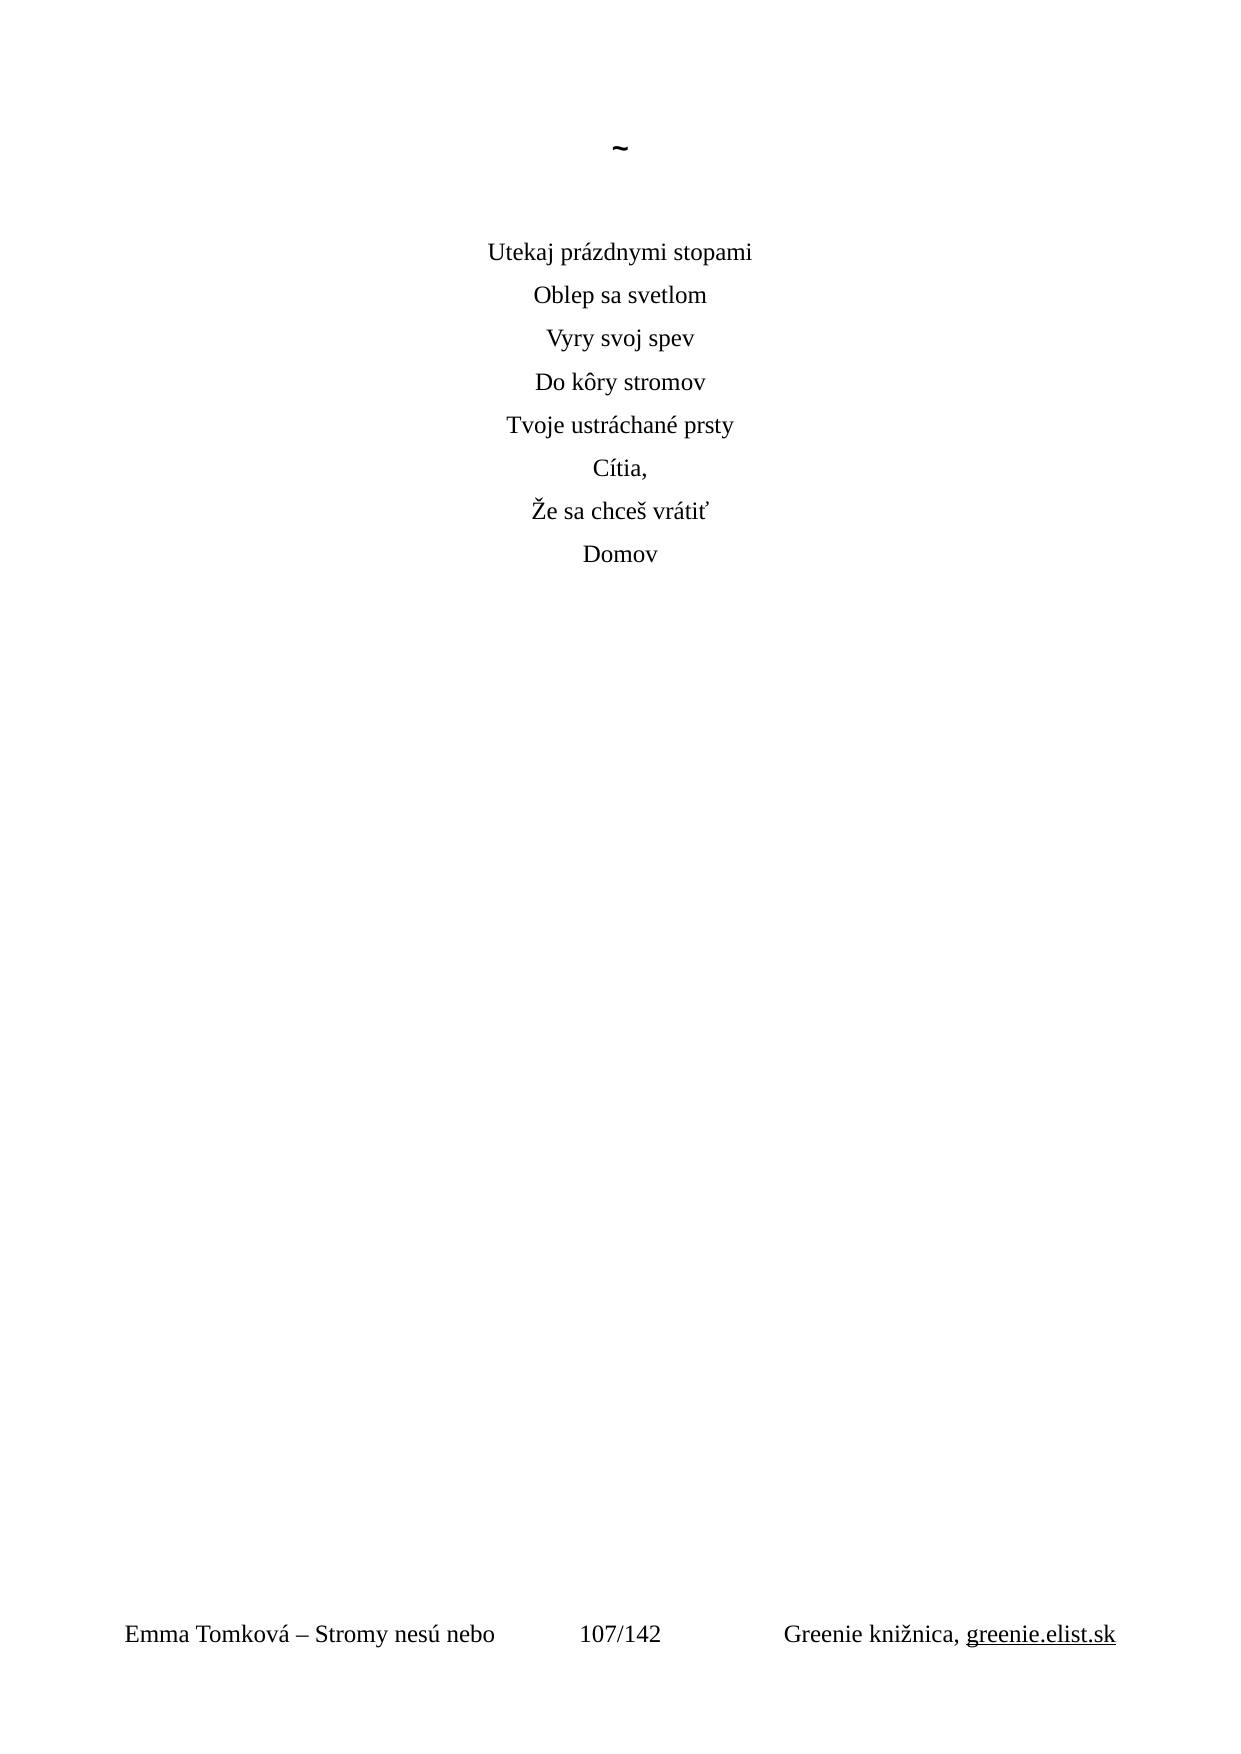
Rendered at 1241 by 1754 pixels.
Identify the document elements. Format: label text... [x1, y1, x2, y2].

text Cítia, [106, 453, 1134, 482]
text Vyry svoj spev [106, 323, 1134, 352]
text Že sa chceš vrátiť [106, 496, 1134, 525]
text Do kôry stromov [106, 367, 1134, 395]
text Oblep sa svetlom [106, 280, 1134, 309]
text Utekaj prázdnymi stopami [106, 194, 1134, 266]
text Tvoje ustráchané prsty [106, 410, 1134, 438]
subtitle ~ [106, 131, 1134, 165]
text Domov [106, 539, 1134, 568]
